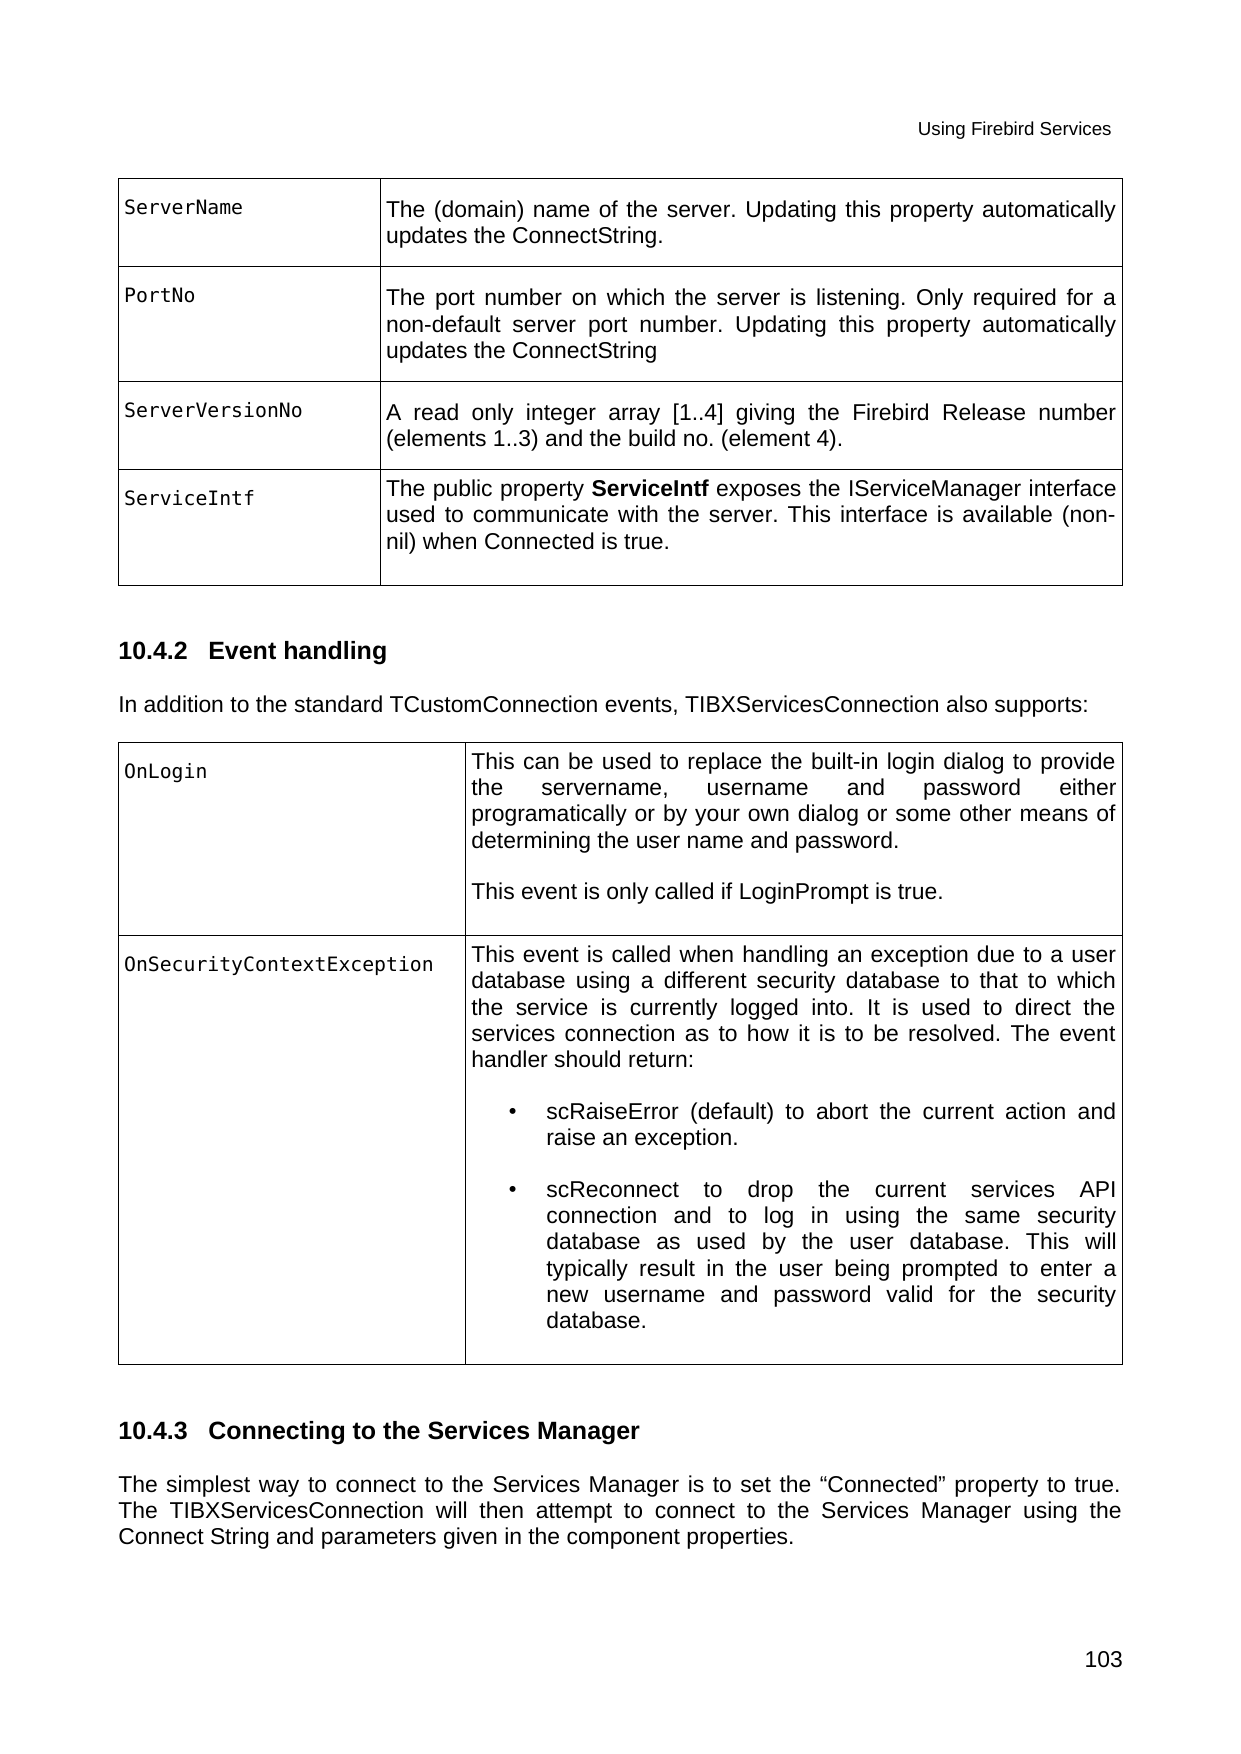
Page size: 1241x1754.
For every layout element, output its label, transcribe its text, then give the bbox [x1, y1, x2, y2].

table_cell The (domain) name of the server. Updating this property automatically updates the ConnectString. [381, 179, 1122, 266]
table_cell ServerName [119, 179, 380, 266]
table_cell A read only integer array [1..4] giving the Firebird Release number (elements 1..3) and the build no. (element 4). [381, 382, 1122, 469]
table_cell PortNo [119, 267, 380, 381]
table_header This can be used to replace the built-in login dialog to provide the servername, username and password either programatically or by your own dialog or some other means of determining the user name and password. This event is only called if LoginPrompt is true. [466, 743, 1122, 935]
subtitle Connecting to the Services Manager [118, 1416, 1122, 1445]
table_header OnLogin [119, 743, 465, 935]
table_cell The public property ServiceIntf exposes the IServiceManager interface used to communicate with the server. This interface is available (non-nil) when Connected is true. [381, 470, 1122, 585]
subtitle Event handling [118, 636, 1122, 665]
table_cell The port number on which the server is listening. Only required for a non-default server port number. Updating this property automatically updates the ConnectString [381, 267, 1122, 381]
text The simplest way to connect to the Services Manager is to set the “Connected” property to true. The TIBXServicesConnection will then attempt to connect to the Services Manager using the Connect String and parameters given in the component properties. [118, 1471, 1122, 1550]
table_cell ServiceIntf [119, 470, 380, 585]
table_cell OnSecurityContextException [119, 936, 465, 1364]
text In addition to the standard TCustomConnection events, TIBXServicesConnection also supports: [118, 691, 1122, 717]
table_cell This event is called when handling an exception due to a user database using a different security database to that to which the service is currently logged into. It is used to direct the services connection as to how it is to be resolved. The event handler should return: scRaiseError (default) to abort the current action and raise an exception. scReconnect to drop the current services API connection and to log in using the same security database as used by the user database. This will typically result in the user being prompted to enter a new username and password valid for the security database. [466, 936, 1122, 1364]
table_cell ServerVersionNo [119, 382, 380, 469]
